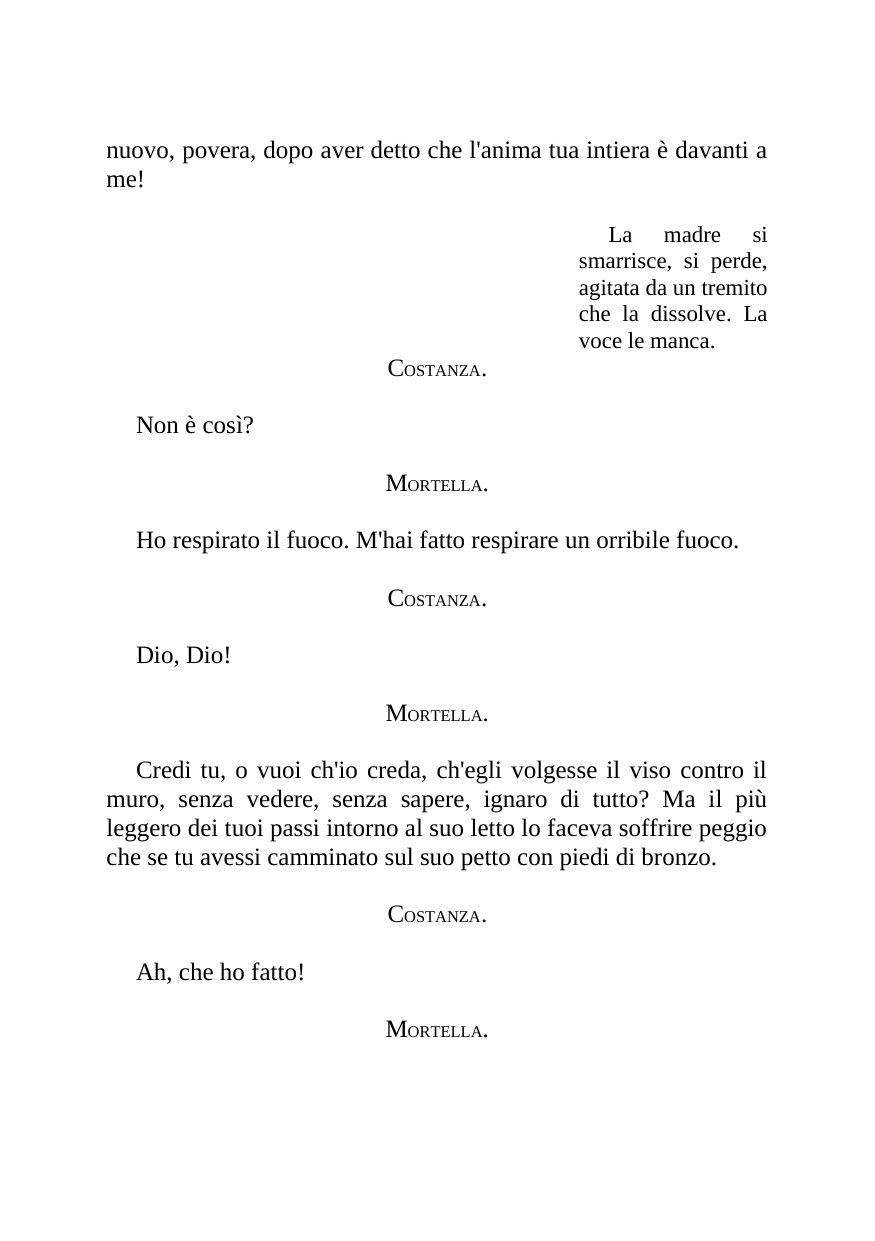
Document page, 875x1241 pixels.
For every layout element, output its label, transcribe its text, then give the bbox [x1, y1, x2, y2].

text Costanza. [106, 583, 768, 612]
text Mortella. [106, 1014, 768, 1043]
text Non è così? [106, 411, 768, 439]
text Costanza. [106, 899, 768, 928]
text nuovo, povera, dopo aver detto che l'anima tua intiera è davanti a me! [106, 135, 768, 192]
text Mortella. [106, 698, 768, 727]
text La madre si smarrisce, si perde, agitata da un tremito che la dissolve. La voce le manca. [579, 221, 768, 353]
text Ho respirato il fuoco. M'hai fatto respirare un orribile fuoco. [106, 526, 768, 554]
text Mortella. [106, 468, 768, 497]
text Costanza. [106, 353, 768, 382]
text Ah, che ho fatto! [106, 957, 768, 986]
text Credi tu, o vuoi ch'io creda, ch'egli volgesse il viso contro il muro, senza vedere, senza sapere, ignaro di tutto? Ma il più leggero dei tuoi passi intorno al suo letto lo faceva soffrire peggio che se tu avessi camminato sul suo petto con piedi di bronzo. [106, 756, 768, 871]
text Dio, Dio! [106, 641, 768, 669]
